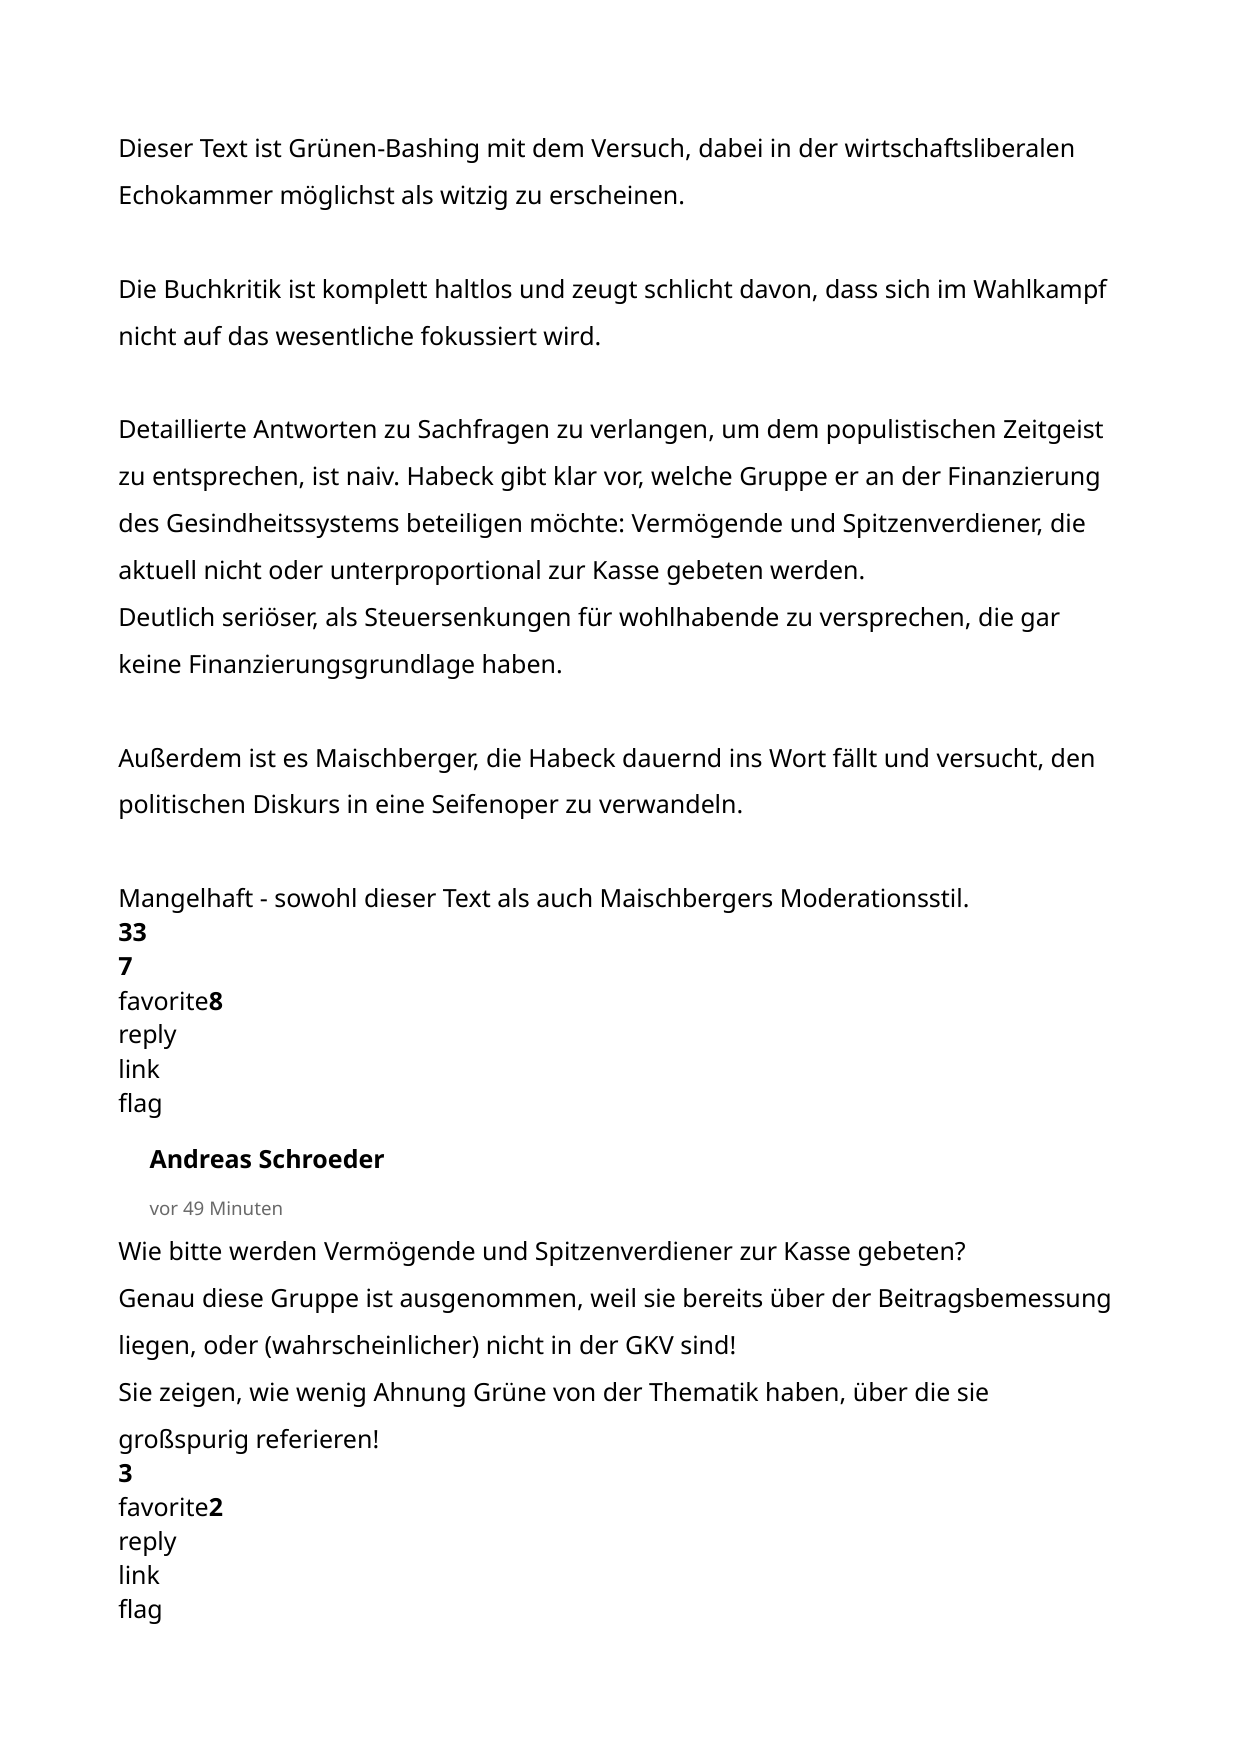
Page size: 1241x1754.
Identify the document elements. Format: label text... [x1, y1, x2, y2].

text link [118, 1557, 1122, 1592]
text reply [118, 1017, 1122, 1051]
text favorite2 [118, 1489, 1122, 1523]
text Dieser Text ist Grünen-Bashing mit dem Versuch, dabei in der wirtschaftsliberalen Echokammer möglichst als witzig zu erscheinen. Die Buchkritik ist komplett haltlos und zeugt schlicht davon, dass sich im Wahlkampf nicht auf das wesentliche fokussiert wird. Detaillierte Antworten zu Sachfragen zu verlangen, um dem populistischen Zeitgeist zu entsprechen, ist naiv. Habeck gibt klar vor, welche Gruppe er an der Finanzierung des Gesindheitssystems beteiligen möchte: Vermögende und Spitzenverdiener, die aktuell nicht oder unterproportional zur Kasse gebeten werden. Deutlich seriöser, als Steuersenkungen für wohlhabende zu versprechen, die gar keine Finanzierungsgrundlage haben. Außerdem ist es Maischberger, die Habeck dauernd ins Wort fällt und versucht, den politischen Diskurs in eine Seifenoper zu verwandeln. Mangelhaft - sowohl dieser Text als auch Maischbergers Moderationsstil. [118, 118, 1122, 915]
text vor 49 Minuten [149, 1191, 1122, 1221]
text 7 [118, 949, 1122, 983]
text favorite8 [118, 983, 1122, 1017]
text Andreas Schroeder [149, 1135, 1114, 1176]
text reply [118, 1523, 1122, 1557]
text flag [118, 1085, 1122, 1119]
text 3 [118, 1455, 1122, 1489]
text link [118, 1051, 1122, 1085]
text 33 [118, 915, 1122, 949]
text flag [118, 1592, 1122, 1626]
text Wie bitte werden Vermögende und Spitzenverdiener zur Kasse gebeten? Genau diese Gruppe ist ausgenommen, weil sie bereits über der Beitragsbemessung liegen, oder (wahrscheinlicher) nicht in der GKV sind! Sie zeigen, wie wenig Ahnung Grüne von der Thematik haben, über die sie großspurig referieren! [118, 1221, 1122, 1455]
